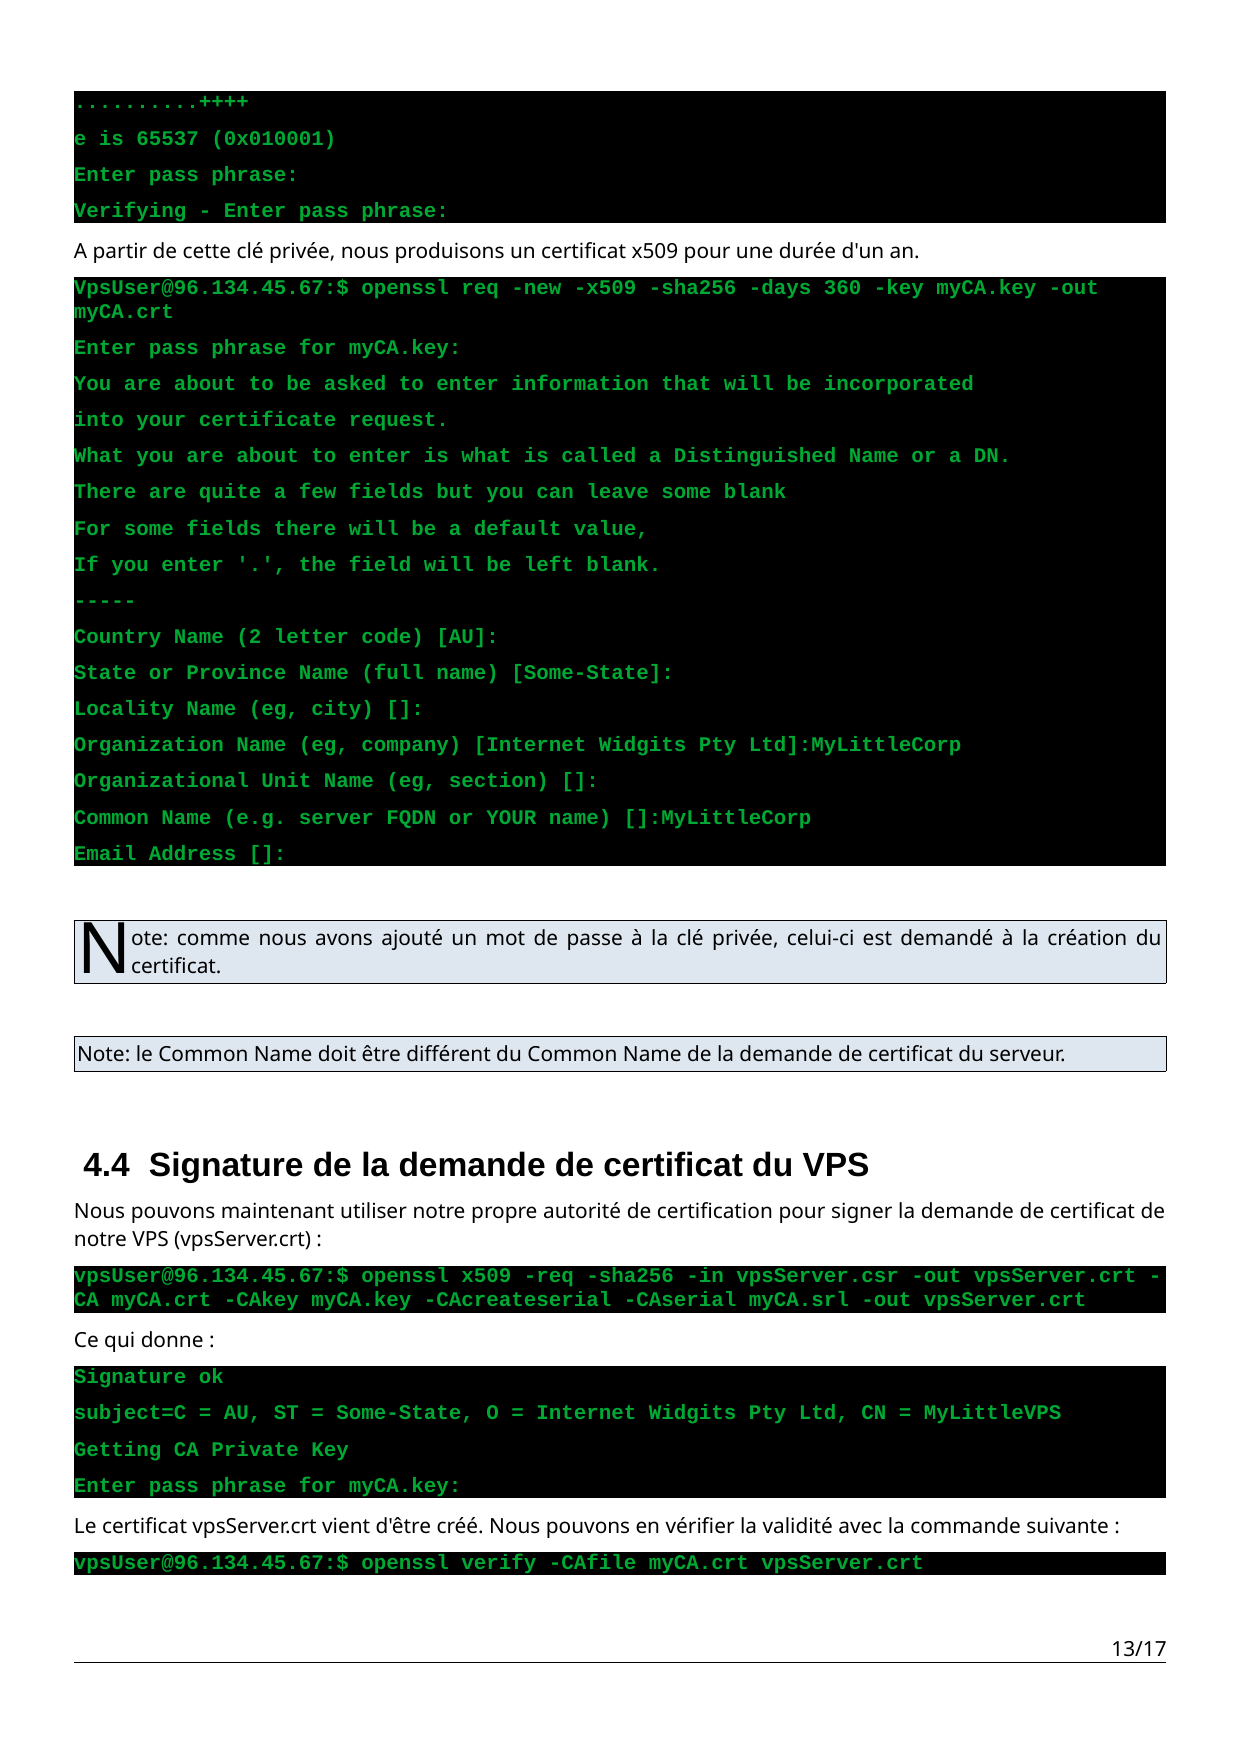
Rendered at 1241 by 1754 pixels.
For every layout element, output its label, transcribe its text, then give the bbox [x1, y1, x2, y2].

text Getting CA Private Key [74, 1438, 1166, 1462]
text subject=C = AU, ST = Some-State, O = Internet Widgits Pty Ltd, CN = MyLittleVPS [74, 1402, 1166, 1426]
text Common Name (e.g. server FQDN or YOUR name) []:MyLittleCorp [74, 807, 1166, 830]
text Enter pass phrase: [74, 164, 1166, 187]
text Note: le Common Name doit être différent du Common Name de la demande de certificat du serveur. [75, 1037, 1166, 1071]
text Organization Name (eg, company) [Internet Widgits Pty Ltd]:MyLittleCorp [74, 734, 1166, 758]
text If you enter '.', the field will be left blank. [74, 554, 1166, 577]
text Verifying - Enter pass phrase: [74, 200, 1166, 223]
text What you are about to enter is what is called a Distinguished Name or a DN. [74, 445, 1166, 469]
text vpsUser@96.134.45.67:$ openssl x509 -req -sha256 -in vpsServer.csr -out vpsServer.crt -CA myCA.crt -CAkey myCA.key -CAcreateserial -CAserial myCA.srl -out vpsServer.crt [74, 1266, 1166, 1313]
text A partir de cette clé privée, nous produisons un certificat x509 pour une durée d'un an. [74, 236, 1166, 264]
text Locality Name (eg, city) []: [74, 698, 1166, 722]
text Enter pass phrase for myCA.key: [74, 1475, 1166, 1498]
text There are quite a few fields but you can leave some blank [74, 481, 1166, 505]
text For some fields there will be a default value, [74, 517, 1166, 541]
text Ce qui donne : [74, 1325, 1166, 1354]
text Email Address []: [74, 843, 1166, 866]
text You are about to be asked to enter information that will be incorporated [74, 373, 1166, 397]
text Signature ok [74, 1366, 1166, 1390]
text Country Name (2 letter code) [AU]: [74, 626, 1166, 649]
text State or Province Name (full name) [Some-State]: [74, 662, 1166, 686]
subtitle Signature de la demande de certificat du VPS [74, 1145, 1166, 1184]
text vpsUser@96.134.45.67:$ openssl verify -CAfile myCA.crt vpsServer.crt [74, 1552, 1166, 1575]
text Note: comme nous avons ajouté un mot de passe à la clé privée, celui-ci est demandé à la création du certificat. [75, 921, 1166, 983]
text Le certificat vpsServer.crt vient d'être créé. Nous pouvons en vérifier la validité avec la commande suivante : [74, 1511, 1166, 1539]
text VpsUser@96.134.45.67:$ openssl req -new -x509 -sha256 -days 360 -key myCA.key -out myCA.crt [74, 277, 1166, 324]
text e is 65537 (0x010001) [74, 128, 1166, 151]
text Organizational Unit Name (eg, section) []: [74, 771, 1166, 794]
text Enter pass phrase for myCA.key: [74, 337, 1166, 360]
text ..........++++ [74, 91, 1166, 115]
text Nous pouvons maintenant utiliser notre propre autorité de certification pour signer la demande de certificat de notre VPS (vpsServer.crt) : [74, 1196, 1166, 1253]
text into your certificate request. [74, 409, 1166, 433]
text ----- [74, 590, 1166, 613]
